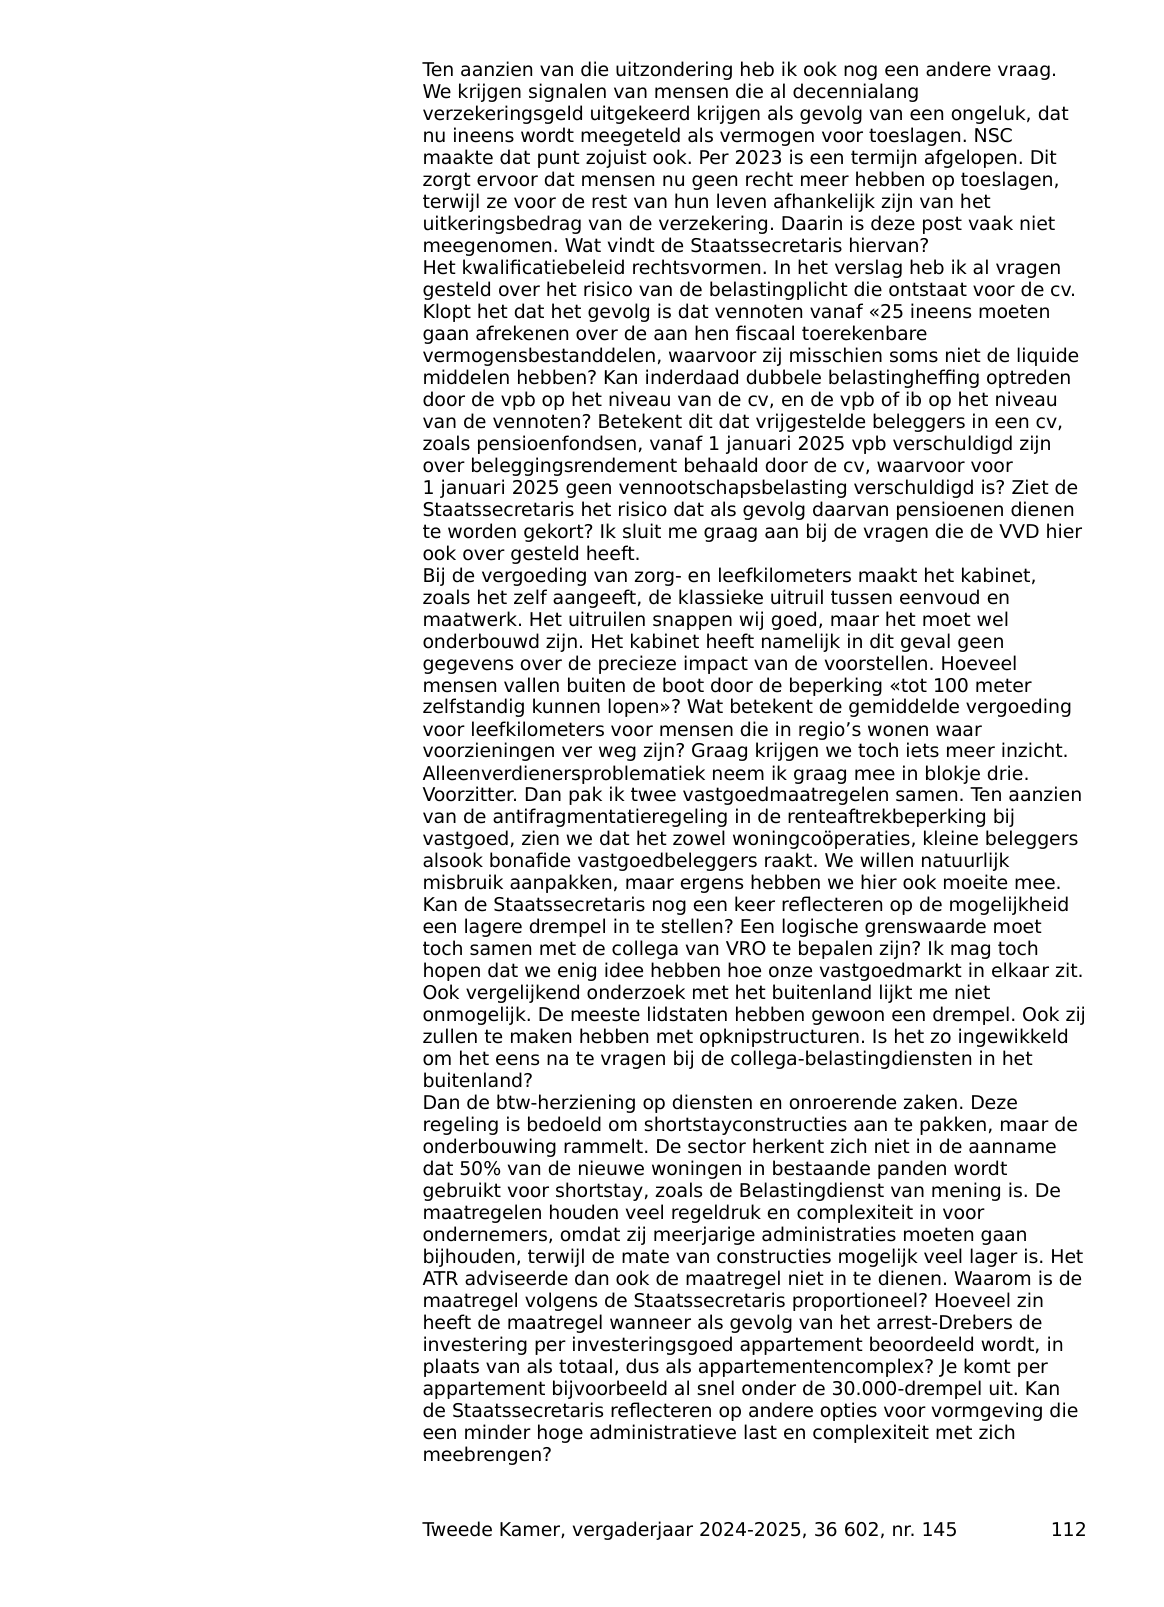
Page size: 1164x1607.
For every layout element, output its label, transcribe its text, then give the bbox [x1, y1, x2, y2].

text Dan de btw-herziening op diensten en onroerende zaken. Deze regeling is bedoeld om shortstayconstructies aan te pakken, maar de onderbouwing rammelt. De sector herkent zich niet in de aanname dat 50% van de nieuwe woningen in bestaande panden wordt gebruikt voor shortstay, zoals de Belastingdienst van mening is. De maatregelen houden veel regeldruk en complexiteit in voor ondernemers, omdat zij meerjarige administraties moeten gaan bijhouden, terwijl de mate van constructies mogelijk veel lager is. Het ATR adviseerde dan ook de maatregel niet in te dienen. Waarom is de maatregel volgens de Staatssecretaris proportioneel? Hoeveel zin heeft de maatregel wanneer als gevolg van het arrest-Drebers de investering per investeringsgoed appartement beoordeeld wordt, in plaats van als totaal, dus als appartementencomplex? Je komt per appartement bijvoorbeeld al snel onder de 30.000-drempel uit. Kan de Staatssecretaris reflecteren op andere opties voor vormgeving die een minder hoge administratieve last en complexiteit met zich meebrengen? [422, 1092, 1087, 1466]
text Ten aanzien van die uitzondering heb ik ook nog een andere vraag. We krijgen signalen van mensen die al decennialang verzekeringsgeld uitgekeerd krijgen als gevolg van een ongeluk, dat nu ineens wordt meegeteld als vermogen voor toeslagen. NSC maakte dat punt zojuist ook. Per 2023 is een termijn afgelopen. Dit zorgt ervoor dat mensen nu geen recht meer hebben op toeslagen, terwijl ze voor de rest van hun leven afhankelijk zijn van het uitkeringsbedrag van de verzekering. Daarin is deze post vaak niet meegenomen. Wat vindt de Staatssecretaris hiervan? [422, 59, 1087, 257]
text Alleenverdienersproblematiek neem ik graag mee in blokje drie. [422, 762, 1087, 784]
text Het kwalificatiebeleid rechtsvormen. In het verslag heb ik al vragen gesteld over het risico van de belastingplicht die ontstaat voor de cv. Klopt het dat het gevolg is dat vennoten vanaf «25 ineens moeten gaan afrekenen over de aan hen fiscaal toerekenbare vermogensbestanddelen, waarvoor zij misschien soms niet de liquide middelen hebben? Kan inderdaad dubbele belastingheffing optreden door de vpb op het niveau van de cv, en de vpb of ib op het niveau van de vennoten? Betekent dit dat vrijgestelde beleggers in een cv, zoals pensioenfondsen, vanaf 1 januari 2025 vpb verschuldigd zijn over beleggingsrendement behaald door de cv, waarvoor voor 1 januari 2025 geen vennootschapsbelasting verschuldigd is? Ziet de Staatssecretaris het risico dat als gevolg daarvan pensioenen dienen te worden gekort? Ik sluit me graag aan bij de vragen die de VVD hier ook over gesteld heeft. [422, 257, 1087, 564]
text Bij de vergoeding van zorg- en leefkilometers maakt het kabinet, zoals het zelf aangeeft, de klassieke uitruil tussen eenvoud en maatwerk. Het uitruilen snappen wij goed, maar het moet wel onderbouwd zijn. Het kabinet heeft namelijk in dit geval geen gegevens over de precieze impact van de voorstellen. Hoeveel mensen vallen buiten de boot door de beperking «tot 100 meter zelfstandig kunnen lopen»? Wat betekent de gemiddelde vergoeding voor leefkilometers voor mensen die in regio’s wonen waar voorzieningen ver weg zijn? Graag krijgen we toch iets meer inzicht. [422, 564, 1087, 762]
text Voorzitter. Dan pak ik twee vastgoedmaatregelen samen. Ten aanzien van de antifragmentatieregeling in de renteaftrekbeperking bij vastgoed, zien we dat het zowel woningcoöperaties, kleine beleggers alsook bonafide vastgoedbeleggers raakt. We willen natuurlijk misbruik aanpakken, maar ergens hebben we hier ook moeite mee. Kan de Staatssecretaris nog een keer reflecteren op de mogelijkheid een lagere drempel in te stellen? Een logische grenswaarde moet toch samen met de collega van VRO te bepalen zijn? Ik mag toch hopen dat we enig idee hebben hoe onze vastgoedmarkt in elkaar zit. Ook vergelijkend onderzoek met het buitenland lijkt me niet onmogelijk. De meeste lidstaten hebben gewoon een drempel. Ook zij zullen te maken hebben met opknipstructuren. Is het zo ingewikkeld om het eens na te vragen bij de collega-belastingdiensten in het buitenland? [422, 784, 1087, 1092]
